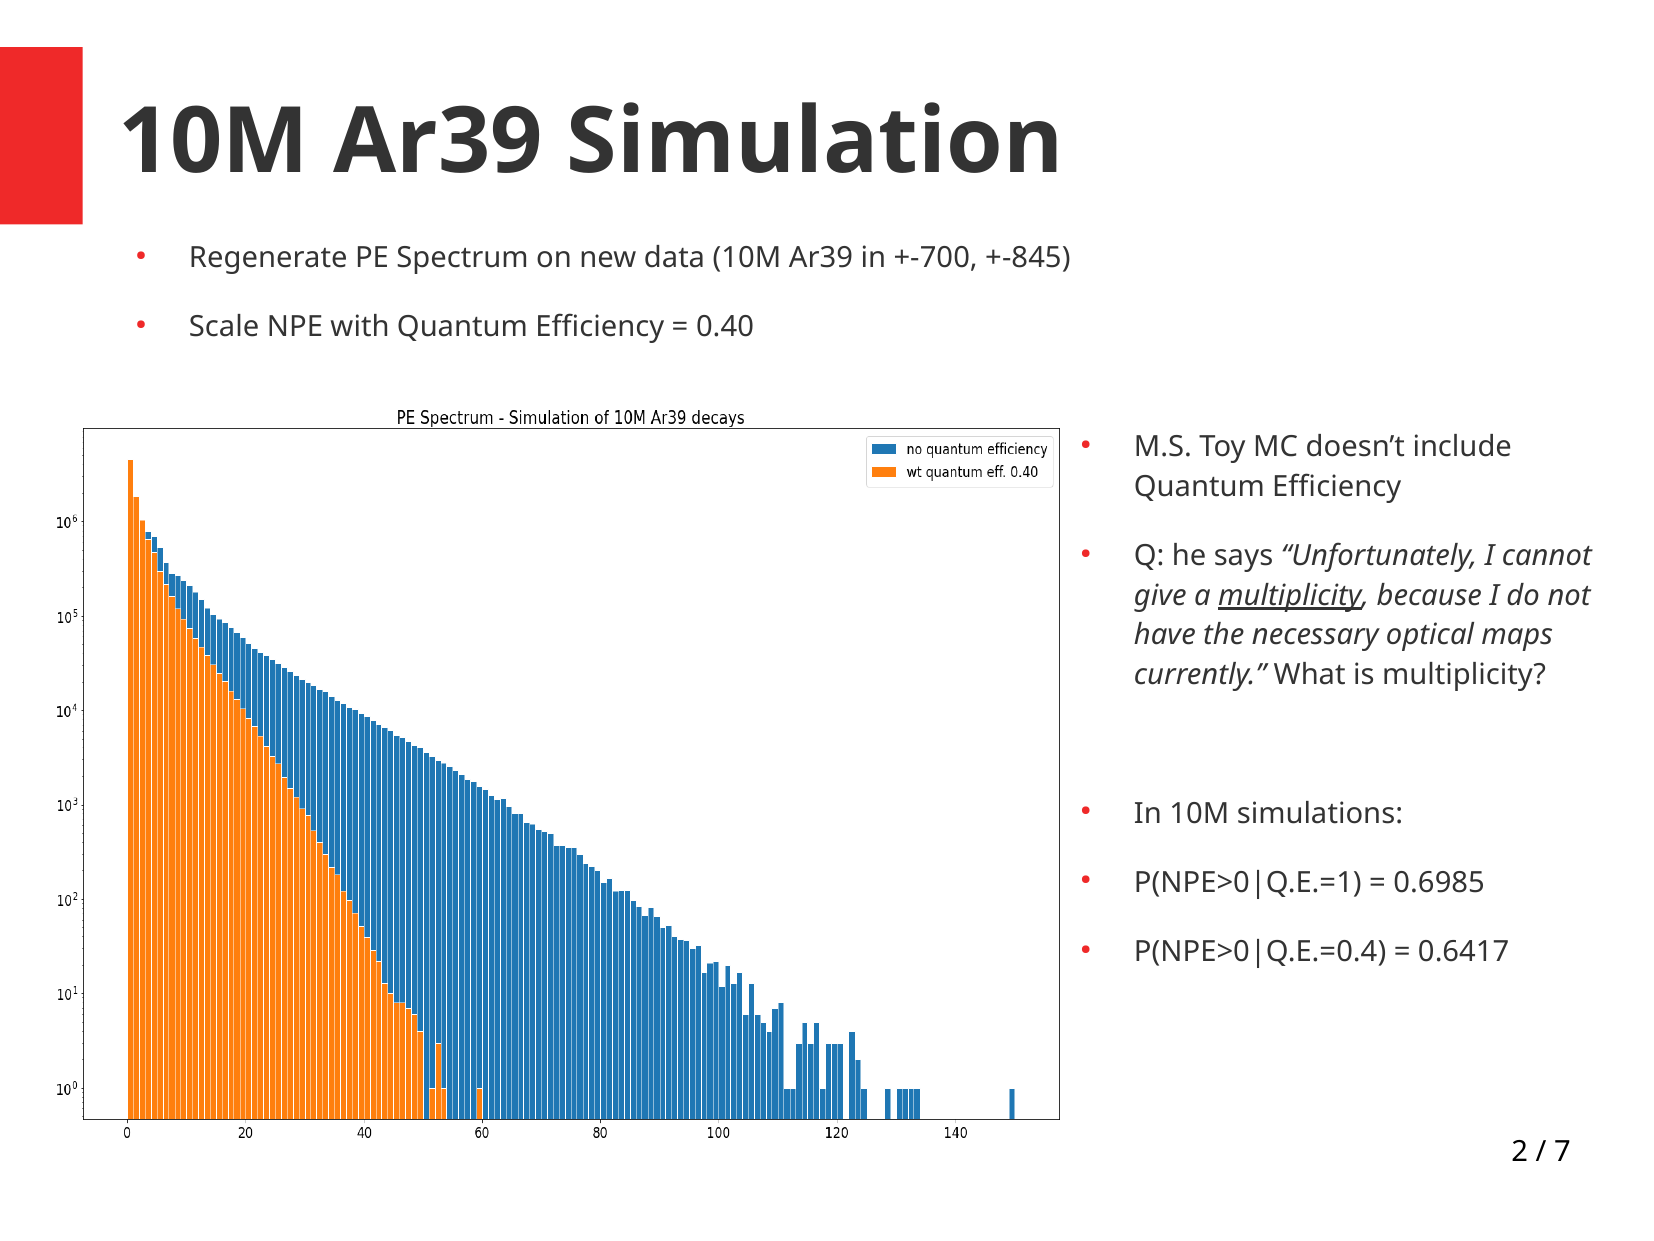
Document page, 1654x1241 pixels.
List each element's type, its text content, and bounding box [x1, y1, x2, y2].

list M.S. Toy MC doesn’t include Quantum Efficiency Q: he says “Unfortunately, I cannot give a multiplicity, because I do not have the necessary optical maps currently.” What is multiplicity? In 10M simulations: P(NPE>0|Q.E.=1) = 0.6985 P(NPE>0|Q.E.=0.4) = 0.6417 [1062, 425, 1607, 1052]
picture [50, 404, 1063, 1146]
title 10M Ar39 Simulation [118, 49, 1571, 225]
list Regenerate PE Spectrum on new data (10M Ar39 in +-700, +-845) Scale NPE with Quantum Efficiency = 0.40 [118, 236, 1536, 343]
